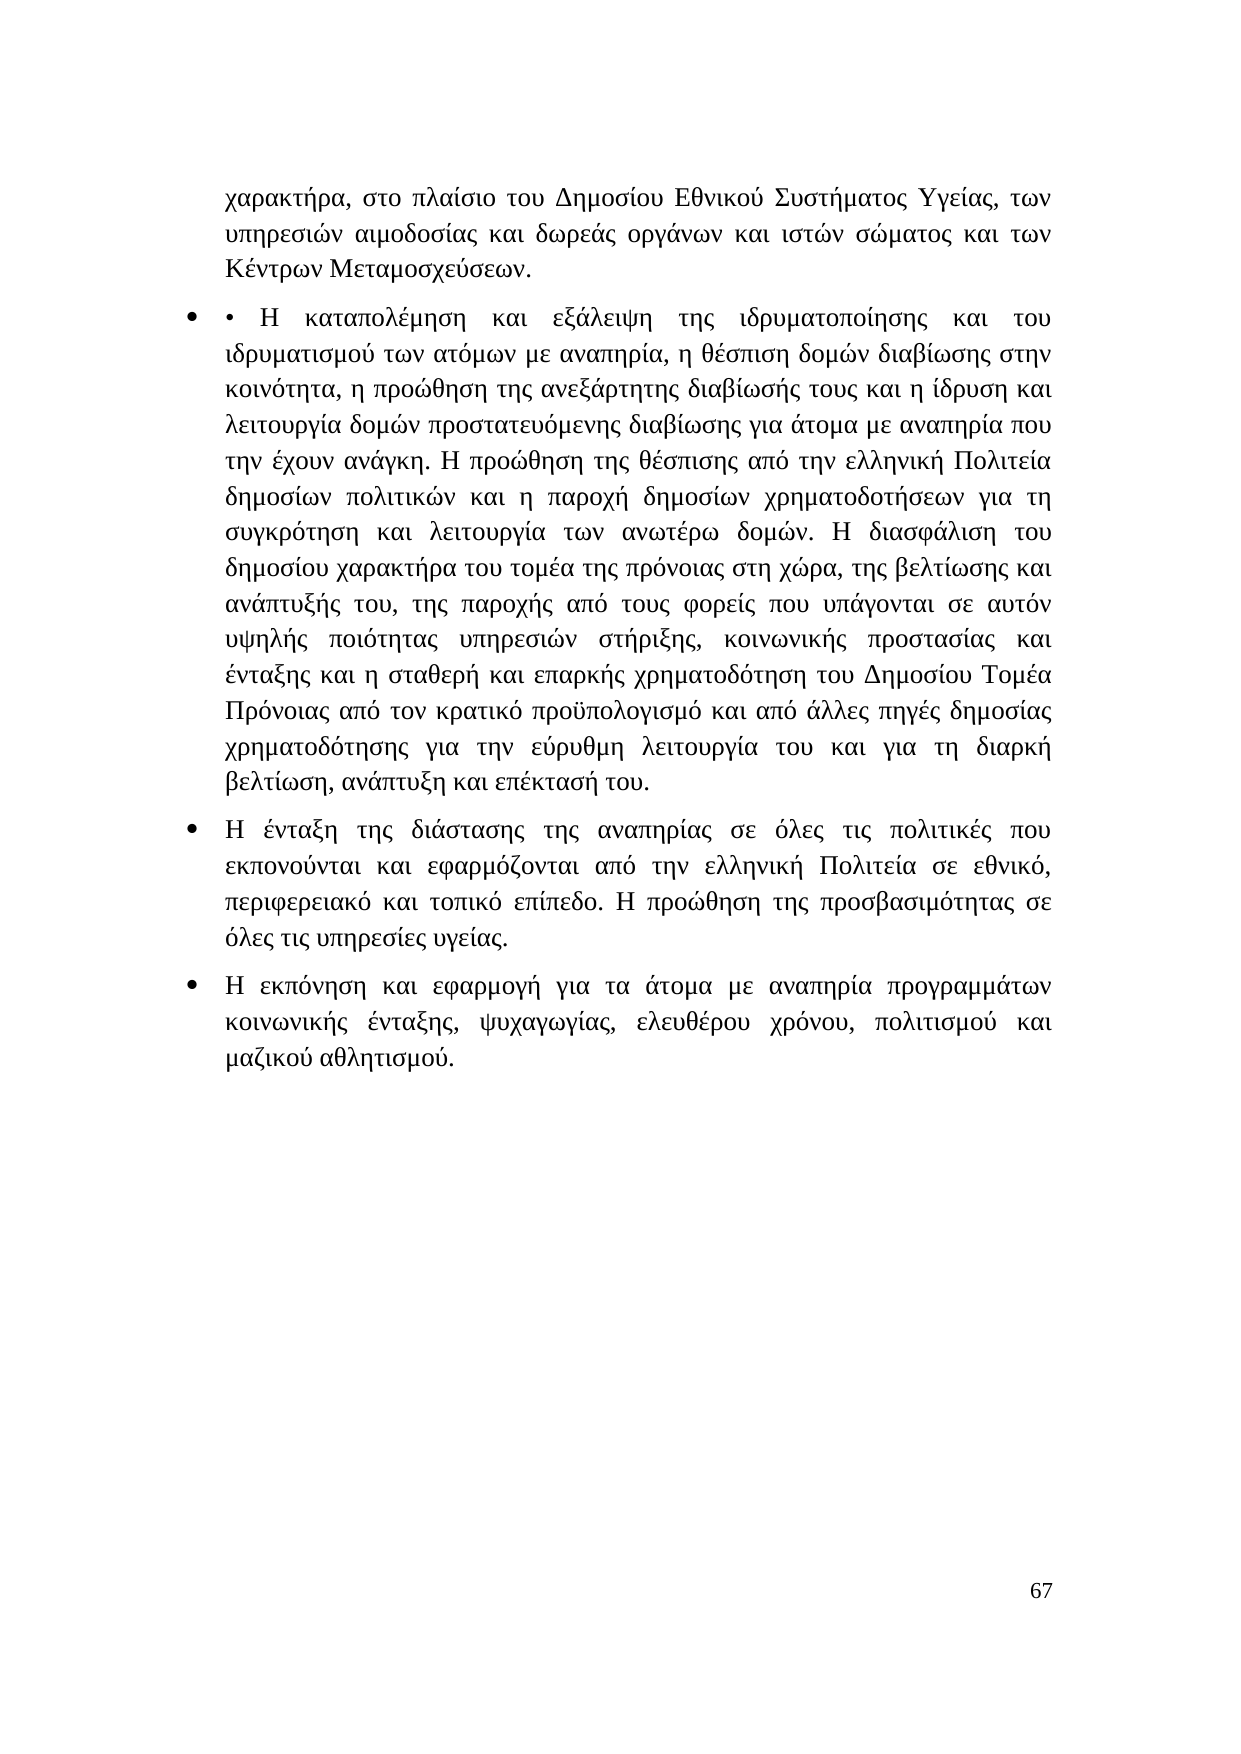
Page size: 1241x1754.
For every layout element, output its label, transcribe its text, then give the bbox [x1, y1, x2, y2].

list • Η καταπολέμηση και εξάλειψη της ιδρυματοποίησης και του ιδρυματισμού των ατόμων με αναπηρία, η θέσπιση δομών διαβίωσης στην κοινότητα, η προώθηση της ανεξάρτητης διαβίωσής τους και η ίδρυση και λειτουργία δομών προστατευόμενης διαβίωσης για άτομα με αναπηρία που την έχουν ανάγκη. Η προώθηση της θέσπισης από την ελληνική Πολιτεία δημοσίων πολιτικών και η παροχή δημοσίων χρηματοδοτήσεων για τη συγκρότηση και λειτουργία των ανωτέρω δομών. Η διασφάλιση του δημοσίου χαρακτήρα του τομέα της πρόνοιας στη χώρα, της βελτίωσης και ανάπτυξής του, της παροχής από τους φορείς που υπάγονται σε αυτόν υψηλής ποιότητας υπηρεσιών στήριξης, κοινωνικής προστασίας και ένταξης και η σταθερή και επαρκής χρηματοδότηση του Δημοσίου Τομέα Πρόνοιας από τον κρατικό προϋπολογισμό και από άλλες πηγές δημοσίας χρηματοδότησης για την εύρυθμη λειτουργία του και για τη διαρκή βελτίωση, ανάπτυξη και επέκτασή του. [187, 301, 1053, 797]
list Η ένταξη της διάστασης της αναπηρίας σε όλες τις πολιτικές που εκπονούνται και εφαρμόζονται από την ελληνική Πολιτεία σε εθνικό, περιφερειακό και τοπικό επίπεδο. Η προώθηση της προσβασιμότητας σε όλες τις υπηρεσίες υγείας. [187, 814, 1053, 952]
list Η εκπόνηση και εφαρμογή για τα άτομα με αναπηρία προγραμμάτων κοινωνικής ένταξης, ψυχαγωγίας, ελευθέρου χρόνου, πολιτισμού και μαζικού αθλητισμού. [187, 969, 1053, 1072]
list χαρακτήρα, στο πλαίσιο του Δημοσίου Εθνικού Συστήματος Υγείας, των υπηρεσιών αιμοδοσίας και δωρεάς οργάνων και ιστών σώματος και των Κέντρων Μεταμοσχεύσεων. [187, 181, 1053, 284]
